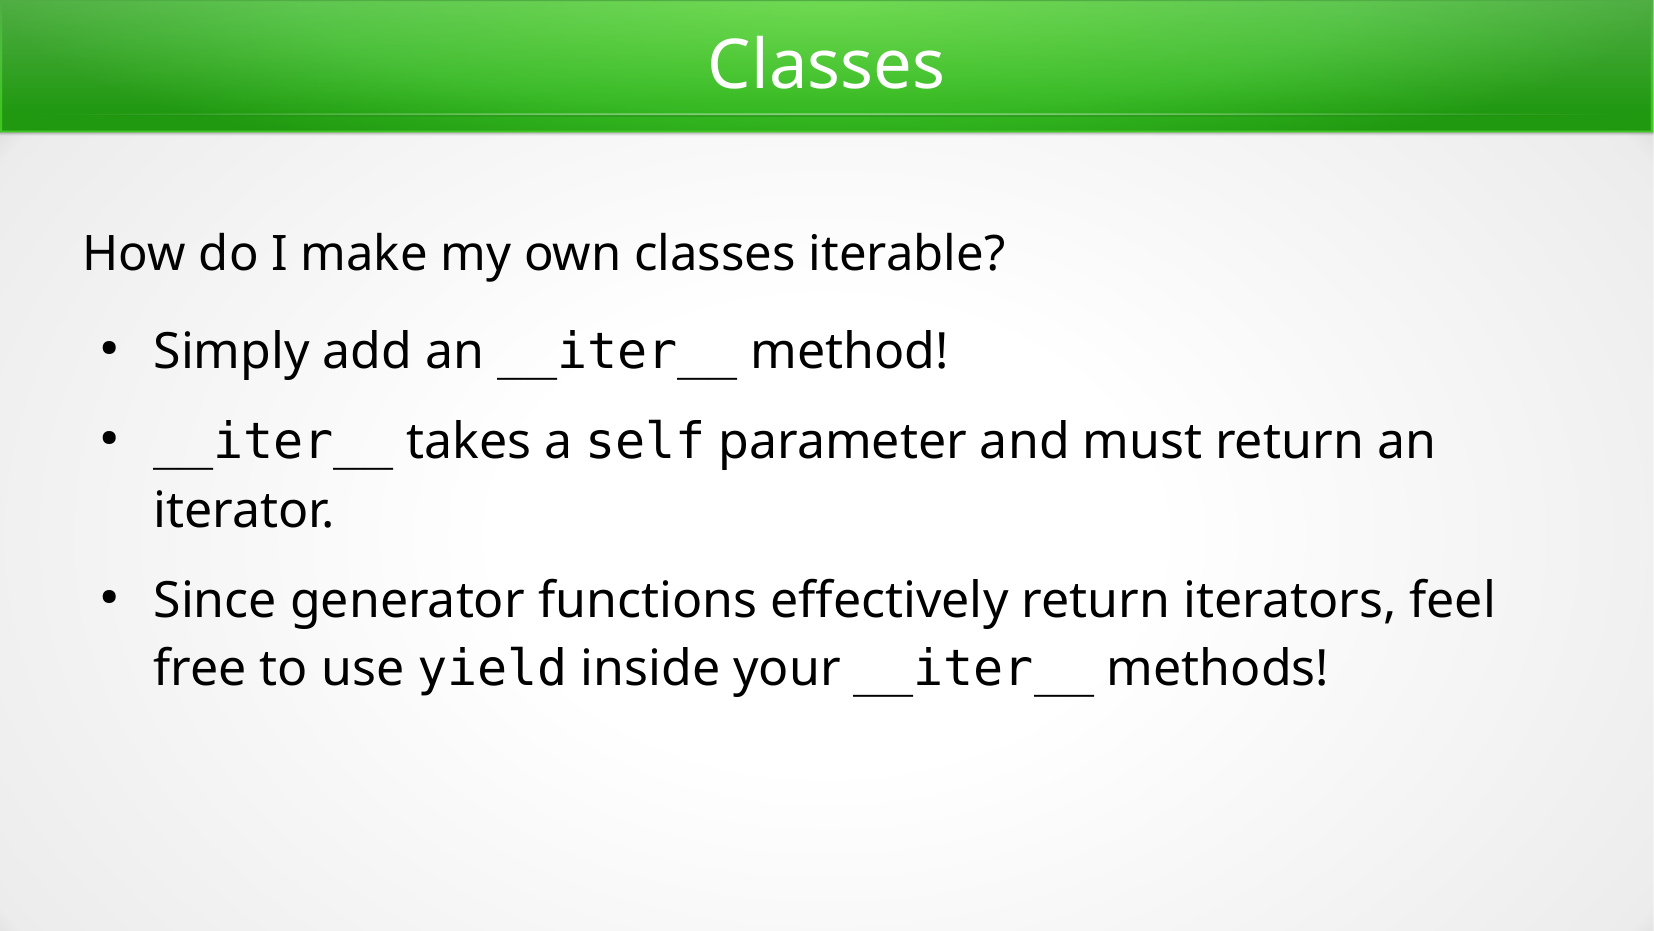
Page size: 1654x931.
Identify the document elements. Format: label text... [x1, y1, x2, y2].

list Simply add an __iter__ method! __iter__ takes a self parameter and must return an iterator. Since generator functions effectively return iterators, feel free to use yield inside your __iter__ methods! [82, 315, 1571, 856]
picture [0, 0, 1654, 931]
title Classes [82, 8, 1571, 116]
list How do I make my own classes iterable? [82, 217, 1571, 286]
